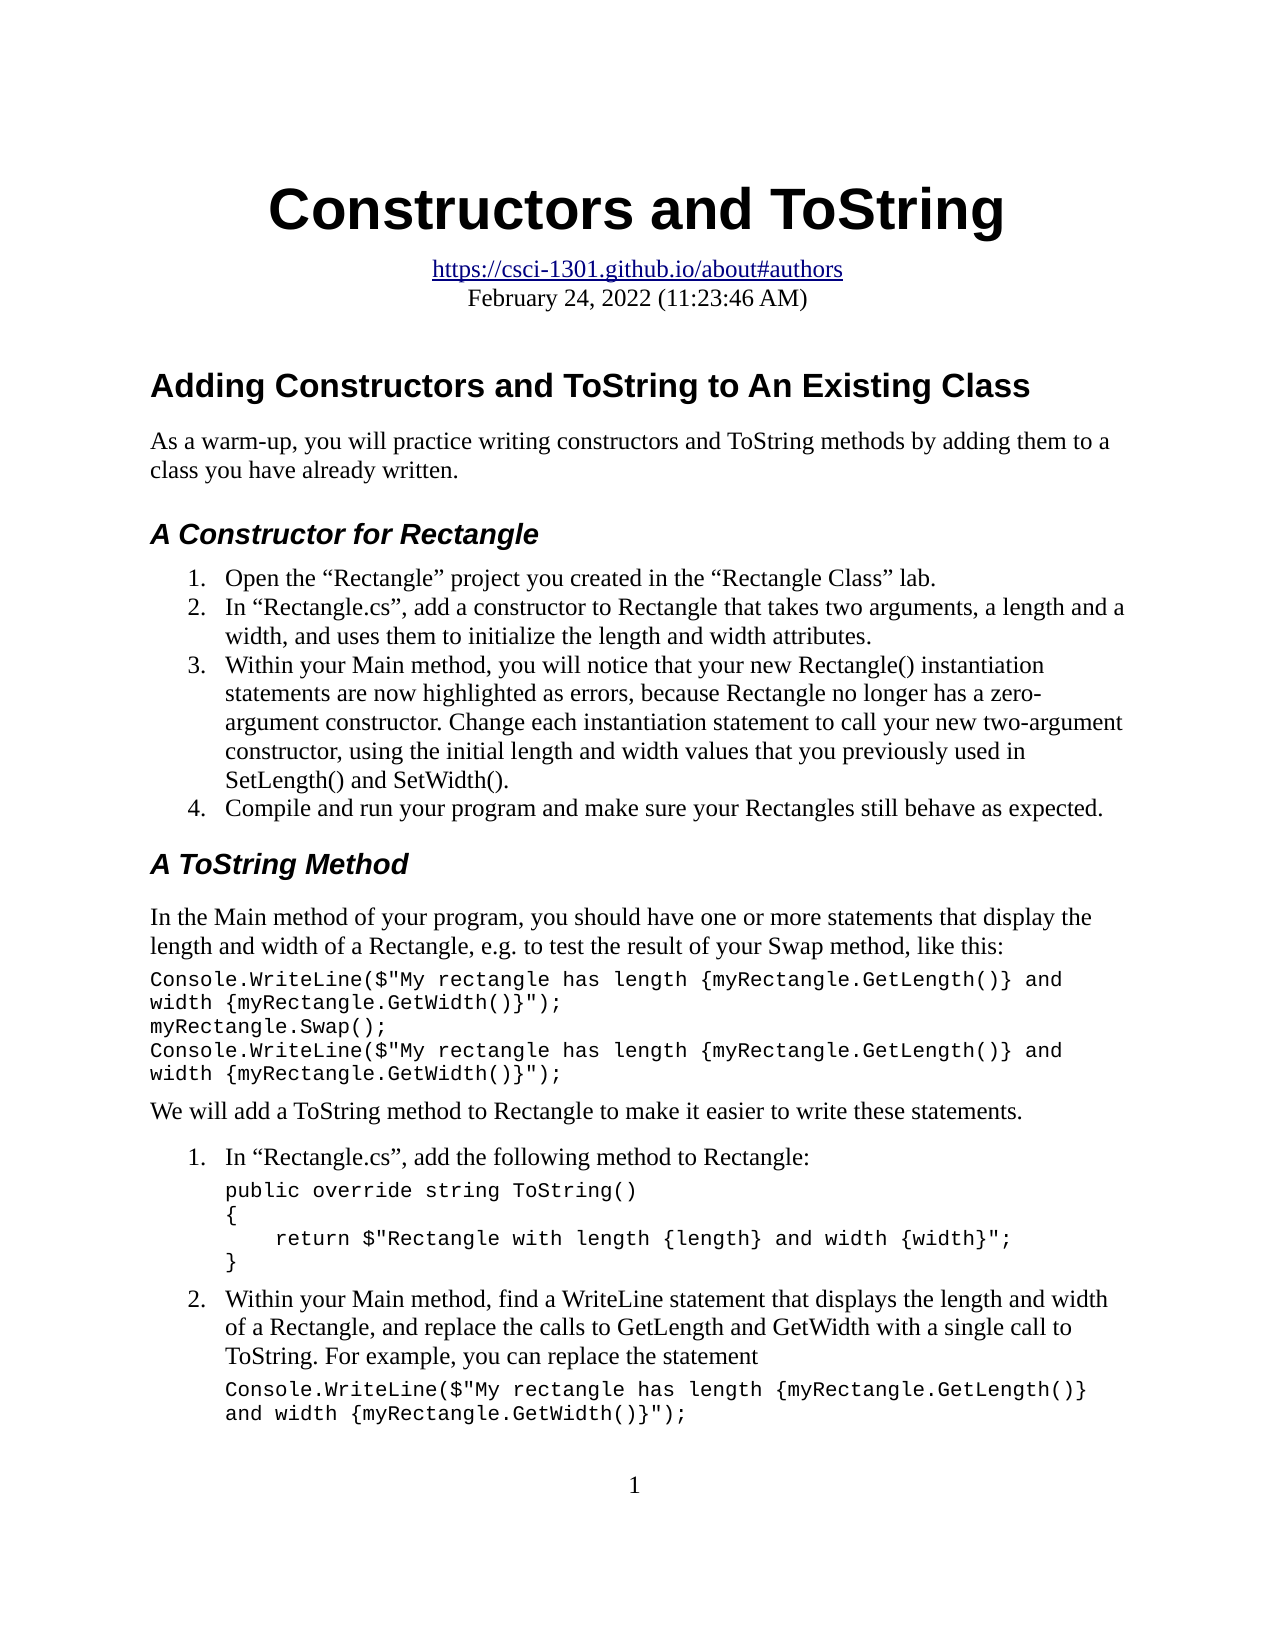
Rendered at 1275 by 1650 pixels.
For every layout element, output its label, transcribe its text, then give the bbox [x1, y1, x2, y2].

list Open the “Rectangle” project you created in the “Rectangle Class” lab. [187, 563, 1125, 592]
text We will add a ToString method to Rectangle to make it easier to write these statements. [150, 1096, 1125, 1124]
subtitle A Constructor for Rectangle [150, 517, 1125, 551]
list Within your Main method, find a WriteLine statement that displays the length and width of a Rectangle, and replace the calls to GetLength and GetWidth with a single call to ToString. For example, you can replace the statement [187, 1284, 1125, 1370]
text myRectangle.Swap(); [150, 1016, 1125, 1039]
list public override string ToString() [187, 1180, 1125, 1204]
text Console.WriteLine($"My rectangle has length {myRectangle.GetLength()} and width {myRectangle.GetWidth()}"); [150, 969, 1125, 1016]
subtitle A ToString Method [150, 847, 1125, 881]
list Within your Main method, you will notice that your new Rectangle() instantiation statements are now highlighted as errors, because Rectangle no longer has a zero-argument constructor. Change each instantiation statement to call your new two-argument constructor, using the initial length and width values that you previously used in SetLength() and SetWidth(). [187, 650, 1125, 793]
text February 24, 2022 (11:23:46 AM) [150, 283, 1125, 312]
list In “Rectangle.cs”, add the following method to Rectangle: [187, 1142, 1125, 1171]
title Constructors and ToString [150, 175, 1125, 242]
text https://csci-1301.github.io/about#authors [150, 254, 1125, 283]
text In the Main method of your program, you should have one or more statements that display the length and width of a Rectangle, e.g. to test the result of your Swap method, like this: [150, 902, 1125, 960]
text As a warm-up, you will practice writing constructors and ToString methods by adding them to a class you have already written. [150, 426, 1125, 483]
list Console.WriteLine($"My rectangle has length {myRectangle.GetLength()} and width {myRectangle.GetWidth()}"); [187, 1379, 1125, 1426]
list { [187, 1204, 1125, 1227]
list In “Rectangle.cs”, add a constructor to Rectangle that takes two arguments, a length and a width, and uses them to initialize the length and width attributes. [187, 592, 1125, 650]
list } [187, 1251, 1125, 1275]
list return $"Rectangle with length {length} and width {width}"; [187, 1227, 1125, 1251]
subtitle Adding Constructors and ToString to An Existing Class [150, 366, 1125, 404]
list Compile and run your program and make sure your Rectangles still behave as expected. [187, 793, 1125, 822]
text Console.WriteLine($"My rectangle has length {myRectangle.GetLength()} and width {myRectangle.GetWidth()}"); [150, 1039, 1125, 1087]
